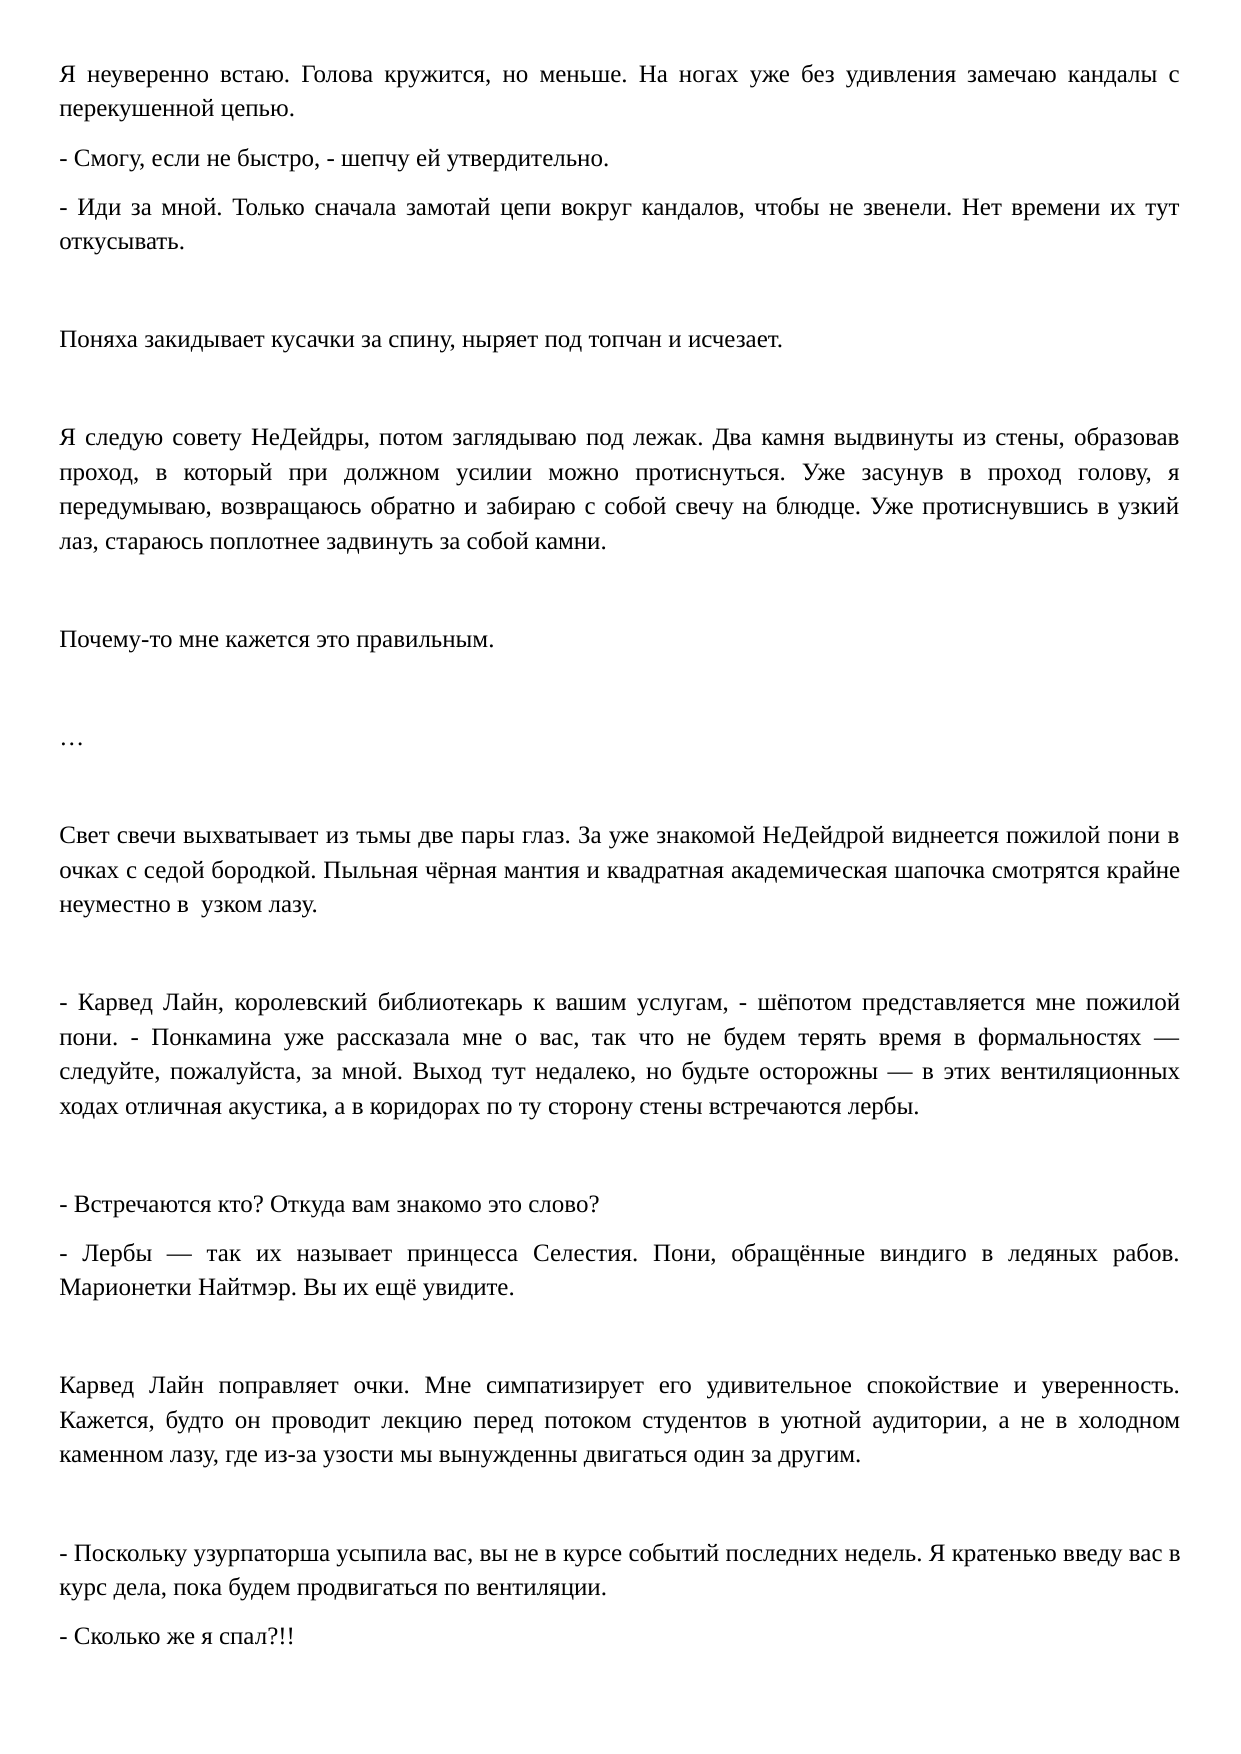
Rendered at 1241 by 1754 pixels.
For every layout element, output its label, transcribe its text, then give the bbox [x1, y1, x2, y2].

text Карвед Лайн поправляет очки. Мне симпатизирует его удивительное спокойствие и уверенность. Кажется, будто он проводит лекцию перед потоком студентов в уютной аудитории, а не в холодном каменном лазу, где из-за узости мы вынужденны двигаться один за другим. [59, 1371, 1181, 1468]
text Почему-то мне кажется это правильным. [59, 624, 1181, 653]
text Поняха закидывает кусачки за спину, ныряет под топчан и исчезает. [59, 324, 1181, 353]
text … [59, 722, 1181, 751]
text Свет свечи выхватывает из тьмы две пары глаз. За уже знакомой НеДейдрой виднеется пожилой пони в очках с седой бородкой. Пыльная чёрная мантия и квадратная академическая шапочка смотрятся крайне неуместно в узком лазу. [59, 820, 1181, 918]
text - Смогу, если не быстро, - шепчу ей утвердительно. [59, 143, 1181, 171]
text - Поскольку узурпаторша усыпила вас, вы не в курсе событий последних недель. Я кратенько введу вас в курс дела, пока будем продвигаться по вентиляции. [59, 1538, 1181, 1601]
text - Сколько же я спал?!! [59, 1621, 1181, 1650]
text - Карвед Лайн, королевский библиотекарь к вашим услугам, - шёпотом представляется мне пожилой пони. - Понкамина уже рассказала мне о вас, так что не будем терять время в формальностях — следуйте, пожалуйста, за мной. Выход тут недалеко, но будьте осторожны — в этих вентиляционных ходах отличная акустика, а в коридорах по ту сторону стены встречаются лербы. [59, 987, 1181, 1119]
text Я следую совету НеДейдры, потом заглядываю под лежак. Два камня выдвинуты из стены, образовав проход, в который при должном усилии можно протиснуться. Уже засунув в проход голову, я передумываю, возвращаюсь обратно и забираю с собой свечу на блюдце. Уже протиснувшись в узкий лаз, стараюсь поплотнее задвинуть за собой камни. [59, 422, 1181, 554]
text - Лербы — так их называет принцесса Селестия. Пони, обращённые виндиго в ледяных рабов. Марионетки Найтмэр. Вы их ещё увидите. [59, 1238, 1181, 1301]
text - Иди за мной. Только сначала замотай цепи вокруг кандалов, чтобы не звенели. Нет времени их тут откусывать. [59, 192, 1181, 255]
text Я неуверенно встаю. Голова кружится, но меньше. На ногах уже без удивления замечаю кандалы с перекушенной цепью. [59, 59, 1181, 122]
text - Встречаются кто? Откуда вам знакомо это слово? [59, 1189, 1181, 1218]
